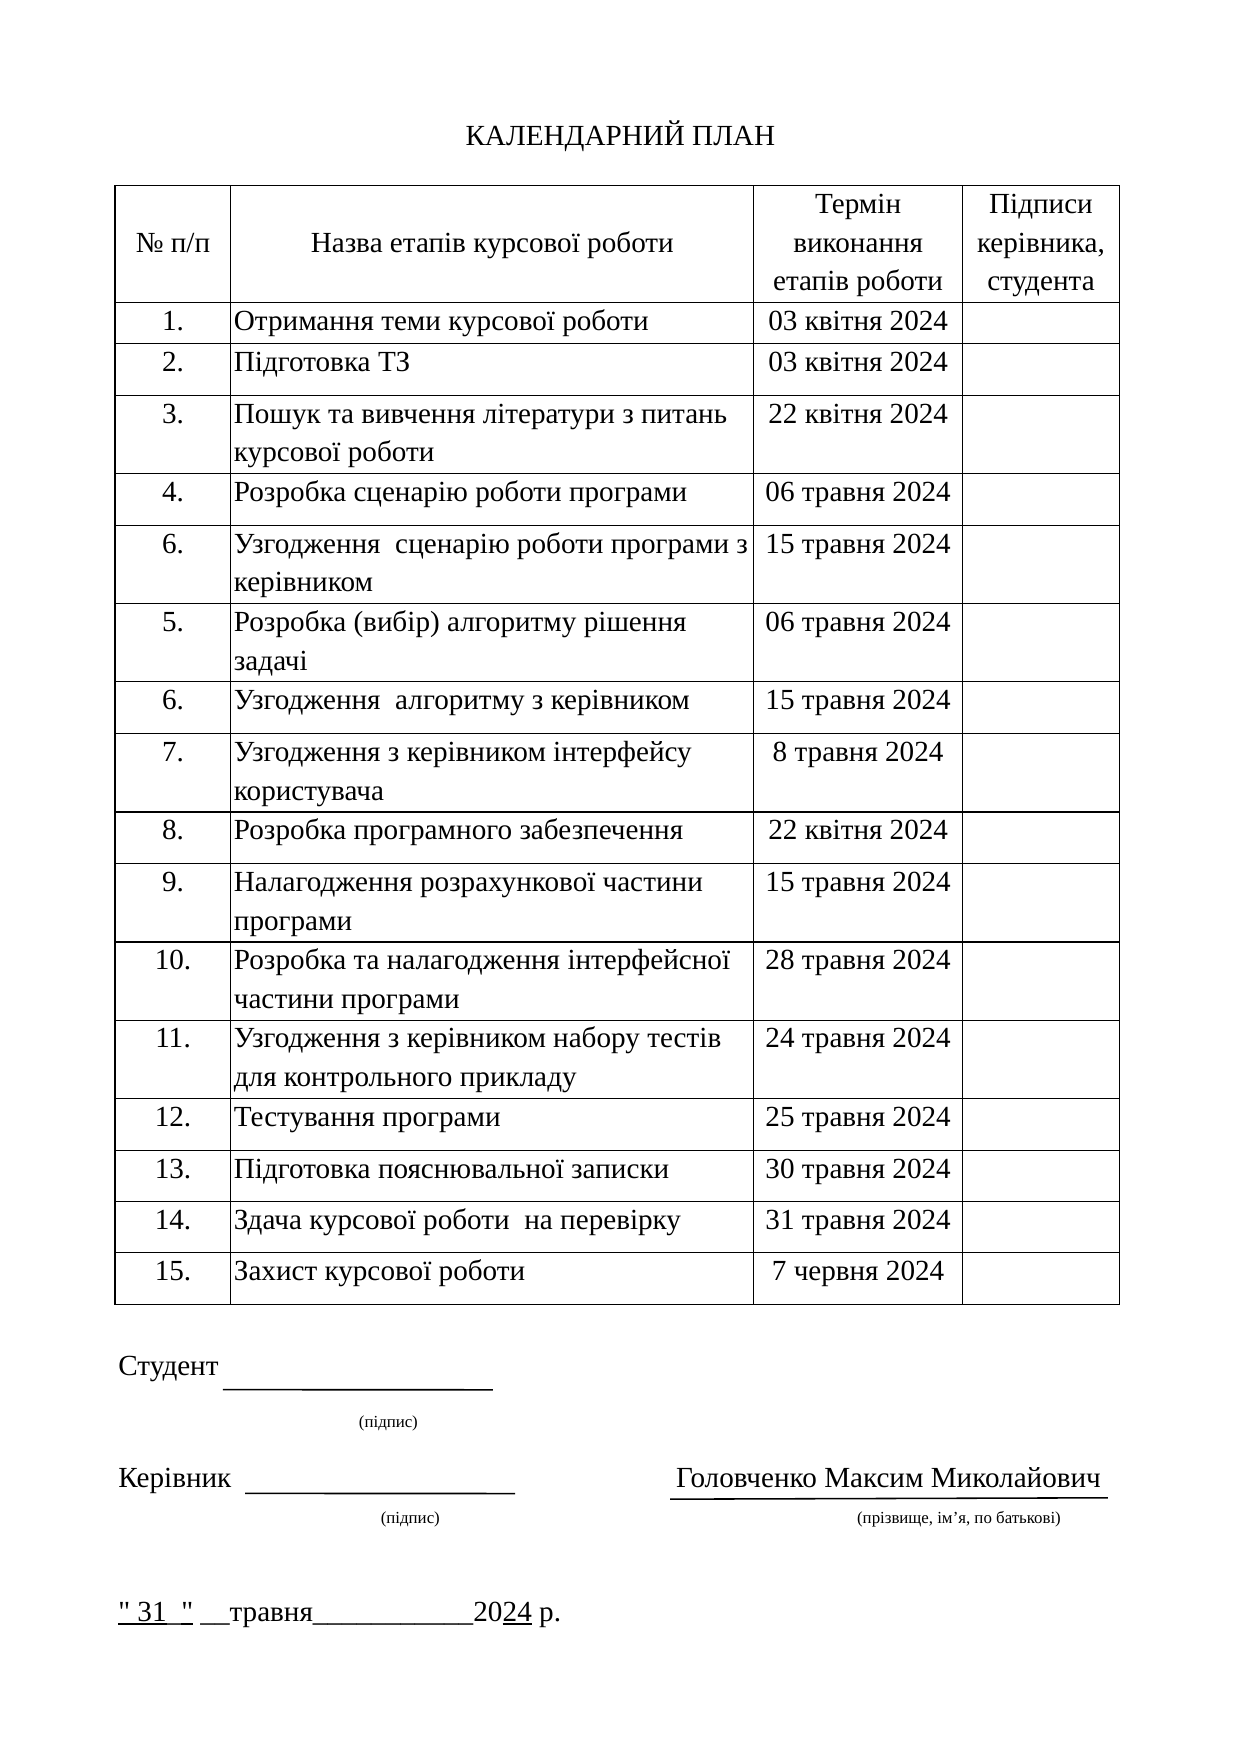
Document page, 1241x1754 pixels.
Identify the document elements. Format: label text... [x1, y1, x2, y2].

table_cell Тестування програми [231, 1099, 753, 1150]
table_cell [963, 1253, 1119, 1303]
table_cell [963, 864, 1119, 941]
table_cell Узгодження алгоритму з керівником [231, 682, 753, 733]
text (підпис) [118, 1398, 1122, 1431]
table_cell 3. [116, 396, 230, 473]
table_cell 30 травня 2024 [754, 1151, 962, 1201]
table_cell Пошук та вивчення літератури з питань курсової роботи [231, 396, 753, 473]
table_cell [963, 813, 1119, 863]
table_cell 03 квітня 2024 [754, 344, 962, 395]
table_cell 12. [116, 1099, 230, 1150]
table_cell Узгодження з керівником набору тестів для контрольного прикладу [231, 1021, 753, 1098]
table_cell Розробка та налагодження інтерфейсної частини програми [231, 943, 753, 1019]
table_cell 7. [116, 734, 230, 811]
table_cell 22 квітня 2024 [754, 396, 962, 473]
table_cell 4. [116, 474, 230, 525]
table_cell 22 квітня 2024 [754, 813, 962, 863]
table_cell 6. [116, 526, 230, 603]
table_cell [963, 734, 1119, 811]
table_cell [963, 1151, 1119, 1201]
table_cell 10. [116, 943, 230, 1019]
table_header Назва етапів курсової роботи [231, 186, 753, 302]
table_cell Узгодження з керівником інтерфейсу користувача [231, 734, 753, 811]
table_cell 06 травня 2024 [754, 604, 962, 681]
table_cell [963, 604, 1119, 681]
table_cell Узгодження сценарію роботи програми з керівником [231, 526, 753, 603]
table_cell 24 травня 2024 [754, 1021, 962, 1098]
table_header № п/п [116, 186, 230, 302]
table_cell 8. [116, 813, 230, 863]
table_cell 9. [116, 864, 230, 941]
text (підпис) (прізвище, ім’я, по батькові) [118, 1494, 1122, 1527]
title КАЛЕНДАРНИЙ ПЛАН [118, 118, 1122, 152]
table_cell Отримання теми курсової роботи [231, 303, 753, 343]
table_cell [963, 474, 1119, 525]
table_cell 14. [116, 1202, 230, 1252]
table_cell Здача курсової роботи на перевірку [231, 1202, 753, 1252]
table_cell Розробка (вибір) алгоритму рішення задачі [231, 604, 753, 681]
table_cell [963, 1021, 1119, 1098]
table_cell [963, 396, 1119, 473]
table_cell 5. [116, 604, 230, 681]
table_cell 25 травня 2024 [754, 1099, 962, 1150]
table_cell Налагодження розрахункової частини програми [231, 864, 753, 941]
table_cell 7 червня 2024 [754, 1253, 962, 1303]
table_cell Підготовка пояснювальної записки [231, 1151, 753, 1201]
table_cell Розробка сценарію роботи програми [231, 474, 753, 525]
table_cell [963, 682, 1119, 733]
table_cell 15 травня 2024 [754, 526, 962, 603]
table_cell [963, 344, 1119, 395]
table_cell 06 травня 2024 [754, 474, 962, 525]
table_cell Підготовка ТЗ [231, 344, 753, 395]
table_cell 15. [116, 1253, 230, 1303]
table_cell 1. [116, 303, 230, 343]
table_cell [963, 1202, 1119, 1252]
table_header Підписи керівника, студента [963, 186, 1119, 302]
table_cell [963, 303, 1119, 343]
table_cell Розробка програмного забезпечення [231, 813, 753, 863]
table_cell 6. [116, 682, 230, 733]
table_cell 15 травня 2024 [754, 682, 962, 733]
table_cell 11. [116, 1021, 230, 1098]
text Керівник Головченко Максим Миколайович [118, 1460, 1122, 1494]
table_cell 13. [116, 1151, 230, 1201]
text Студент [118, 1348, 1122, 1381]
table_cell [963, 1099, 1119, 1150]
table_header Термін виконання етапів роботи [754, 186, 962, 302]
table_cell 31 травня 2024 [754, 1202, 962, 1252]
table_cell [963, 526, 1119, 603]
table_cell Захист курсової роботи [231, 1253, 753, 1303]
table_cell [963, 943, 1119, 1019]
text " 31_" __травня___________2024 р. [118, 1594, 1122, 1628]
table_cell 15 травня 2024 [754, 864, 962, 941]
table_cell 03 квітня 2024 [754, 303, 962, 343]
table_cell 2. [116, 344, 230, 395]
table_cell 8 травня 2024 [754, 734, 962, 811]
table_cell 28 травня 2024 [754, 943, 962, 1019]
